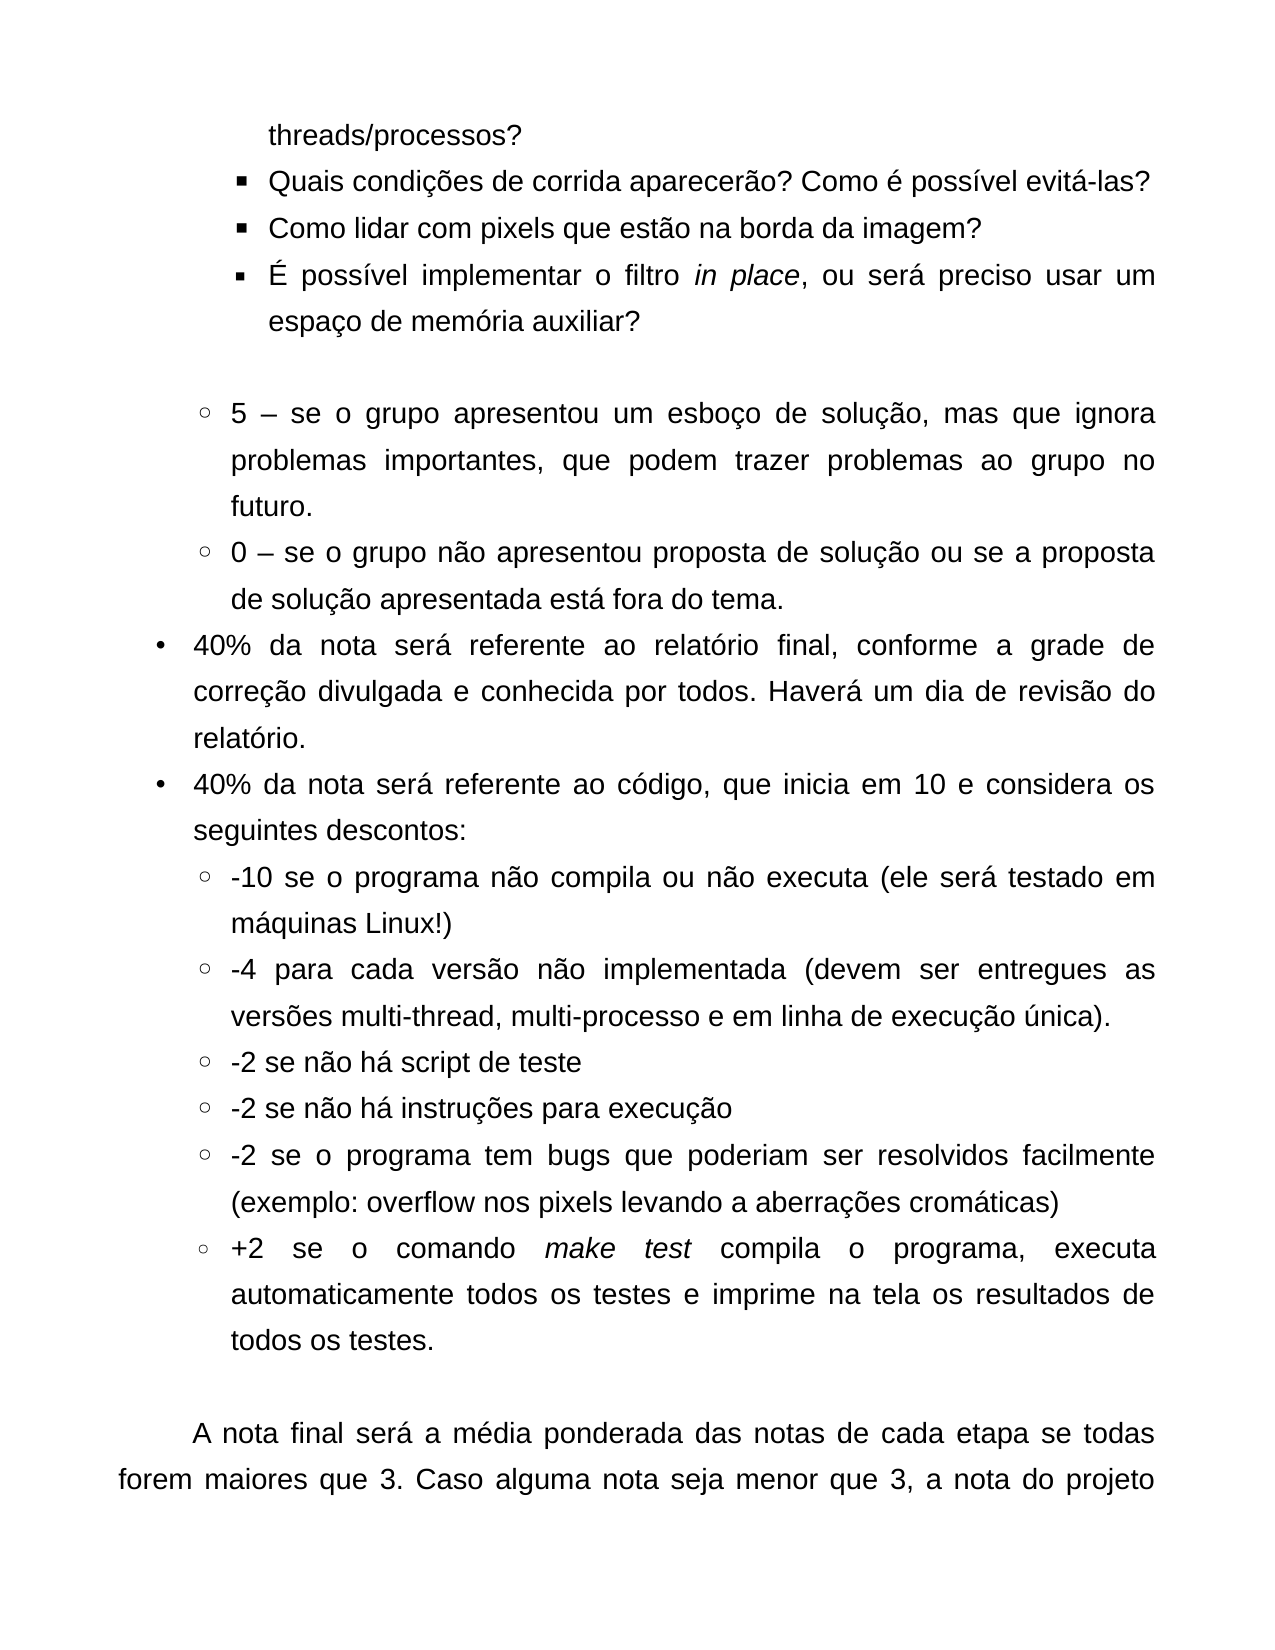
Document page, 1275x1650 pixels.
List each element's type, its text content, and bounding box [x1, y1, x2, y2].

list 0 – se o grupo não apresentou proposta de solução ou se a proposta de solução apresentada está fora do tema. [193, 535, 1157, 615]
text A nota final será a média ponderada das notas de cada etapa se todas forem maiores que 3. Caso alguma nota seja menor que 3, a nota do projeto [118, 1416, 1157, 1496]
list -4 para cada versão não implementada (devem ser entregues as versões multi-thread, multi-processo e em linha de execução única). [193, 952, 1157, 1032]
list 40% da nota será referente ao relatório final, conforme a grade de correção divulgada e conhecida por todos. Haverá um dia de revisão do relatório. [156, 628, 1157, 754]
list 40% da nota será referente ao código, que inicia em 10 e considera os seguintes descontos: [156, 767, 1157, 847]
list -2 se não há script de teste [193, 1045, 1157, 1079]
list 5 – se o grupo apresentou um esboço de solução, mas que ignora problemas importantes, que podem trazer problemas ao grupo no futuro. [193, 396, 1157, 522]
list -10 se o programa não compila ou não executa (ele será testado em máquinas Linux!) [193, 859, 1157, 939]
list -2 se o programa tem bugs que poderiam ser resolvidos facilmente (exemplo: overflow nos pixels levando a aberrações cromáticas) [193, 1138, 1157, 1218]
list Quais condições de corrida aparecerão? Como é possível evitá-las? [231, 164, 1157, 198]
list Como lidar com pixels que estão na borda da imagem? [231, 211, 1157, 245]
list -2 se não há instruções para execução [193, 1092, 1157, 1125]
list +2 se o comando make test compila o programa, executa automaticamente todos os testes e imprime na tela os resultados de todos os testes. [193, 1231, 1157, 1357]
list threads/processos? [231, 118, 1157, 152]
list É possível implementar o filtro in place, ou será preciso usar um espaço de memória auxiliar? [231, 257, 1157, 337]
